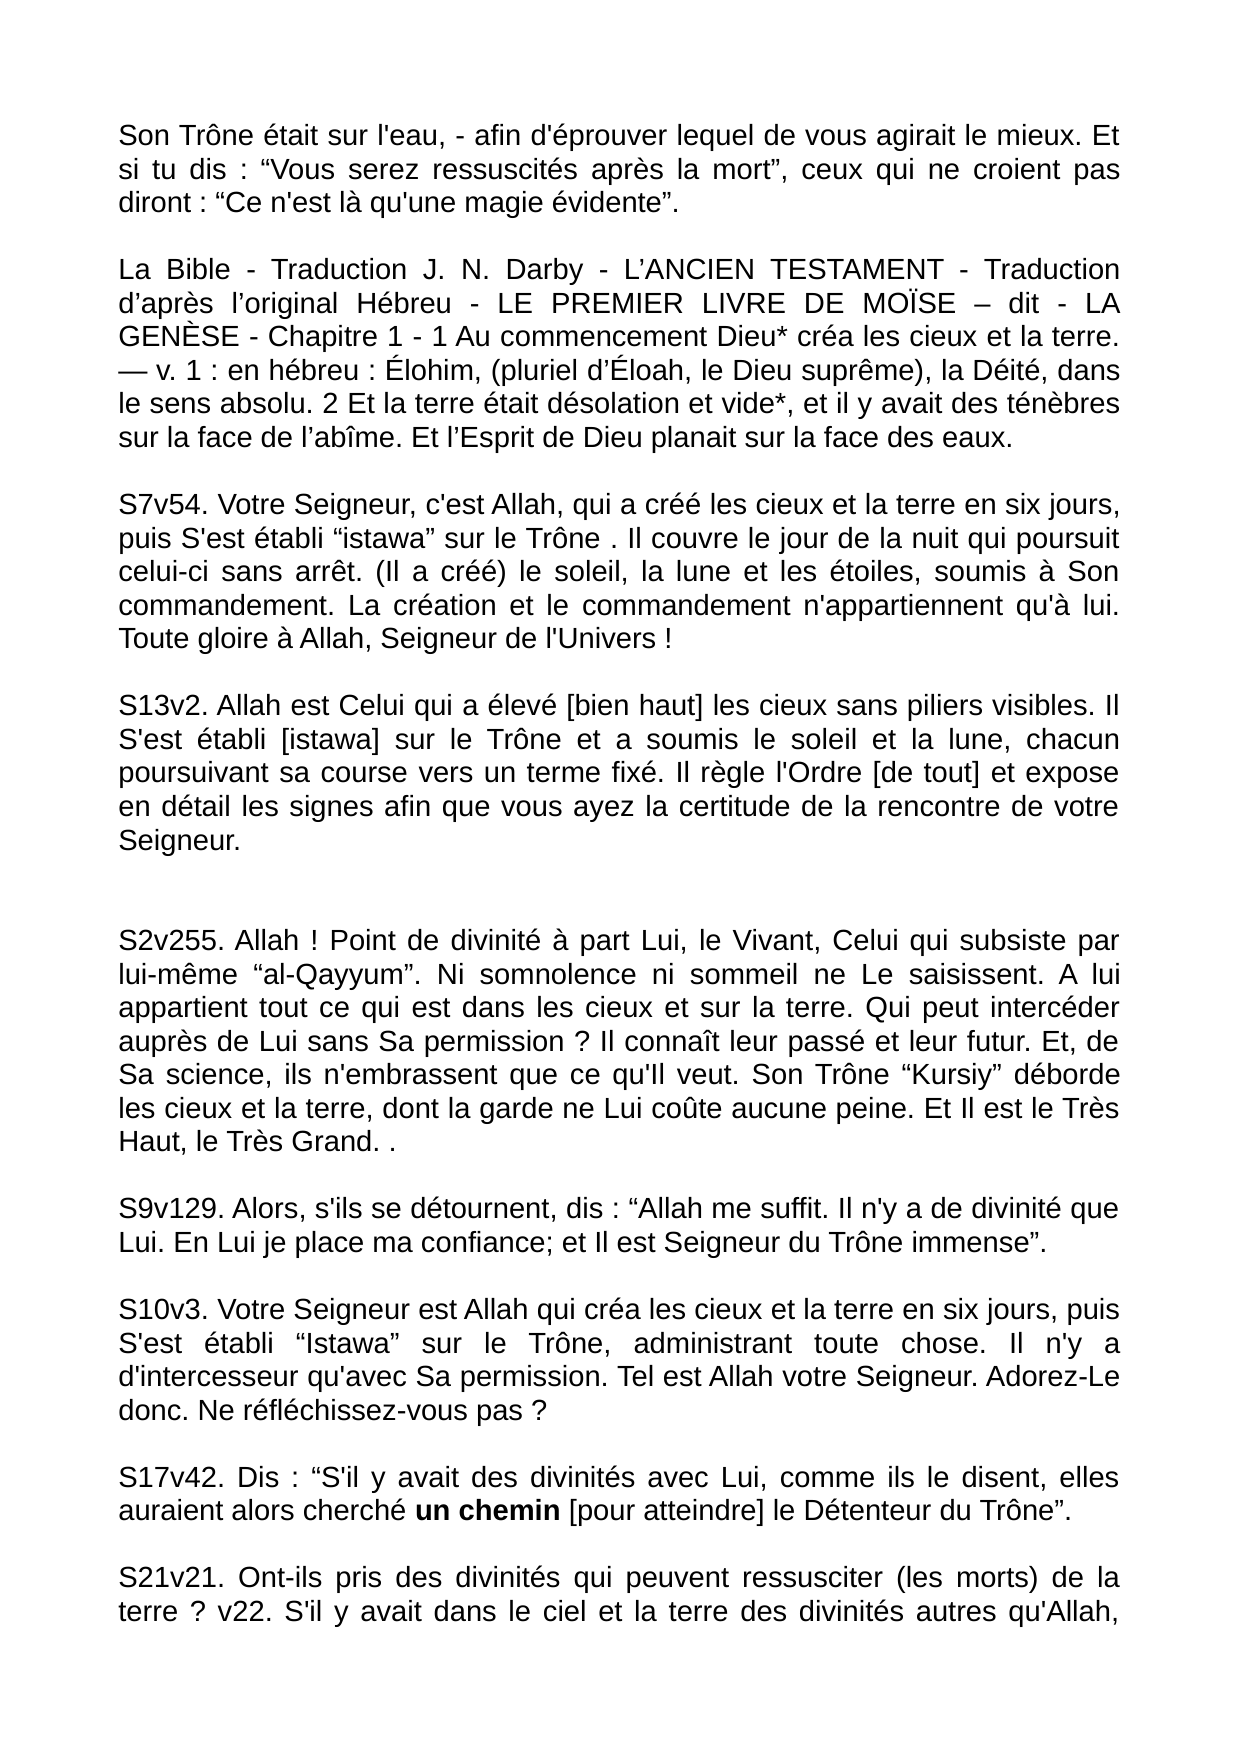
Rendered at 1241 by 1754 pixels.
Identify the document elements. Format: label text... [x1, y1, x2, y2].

text S17v42. Dis : “S'il y avait des divinités avec Lui, comme ils le disent, elles auraient alors cherché un chemin [pour atteindre] le Détenteur du Trône”. [118, 1460, 1122, 1527]
text S10v3. Votre Seigneur est Allah qui créa les cieux et la terre en six jours, puis S'est établi “Istawa” sur le Trône, administrant toute chose. Il n'y a d'intercesseur qu'avec Sa permission. Tel est Allah votre Seigneur. Adorez-Le donc. Ne réfléchissez-vous pas ? [118, 1292, 1122, 1426]
text S13v2. Allah est Celui qui a élevé [bien haut] les cieux sans piliers visibles. Il S'est établi [istawa] sur le Trône et a soumis le soleil et la lune, chacun poursuivant sa course vers un terme fixé. Il règle l'Ordre [de tout] et expose en détail les signes afin que vous ayez la certitude de la rencontre de votre Seigneur. [118, 688, 1122, 856]
text La Bible - Traduction J. N. Darby - L’ANCIEN TESTAMENT - Traduction d’après l’original Hébreu - LE PREMIER LIVRE DE MOÏSE – dit - LA GENÈSE - Chapitre 1 - 1 Au commencement Dieu* créa les cieux et la terre. — v. 1 : en hébreu : Élohim, (pluriel d’Éloah, le Dieu suprême), la Déité, dans le sens absolu. 2 Et la terre était désolation et vide*, et il y avait des ténèbres sur la face de l’abîme. Et l’Esprit de Dieu planait sur la face des eaux. [118, 252, 1122, 453]
text S7v54. Votre Seigneur, c'est Allah, qui a créé les cieux et la terre en six jours, puis S'est établi “istawa” sur le Trône . Il couvre le jour de la nuit qui poursuit celui-ci sans arrêt. (Il a créé) le soleil, la lune et les étoiles, soumis à Son commandement. La création et le commandement n'appartiennent qu'à lui. Toute gloire à Allah, Seigneur de l'Univers ! [118, 487, 1122, 655]
text S2v255. Allah ! Point de divinité à part Lui, le Vivant, Celui qui subsiste par lui-même “al-Qayyum”. Ni somnolence ni sommeil ne Le saisissent. A lui appartient tout ce qui est dans les cieux et sur la terre. Qui peut intercéder auprès de Lui sans Sa permission ? Il connaît leur passé et leur futur. Et, de Sa science, ils n'embrassent que ce qu'Il veut. Son Trône “Kursiy” déborde les cieux et la terre, dont la garde ne Lui coûte aucune peine. Et Il est le Très Haut, le Très Grand. . [118, 923, 1122, 1158]
text S9v129. Alors, s'ils se détournent, dis : “Allah me suffit. Il n'y a de divinité que Lui. En Lui je place ma confiance; et Il est Seigneur du Trône immense”. [118, 1191, 1122, 1258]
text S21v21. Ont-ils pris des divinités qui peuvent ressusciter (les morts) de la terre ? v22. S'il y avait dans le ciel et la terre des divinités autres qu'Allah, [118, 1560, 1122, 1627]
text Son Trône était sur l'eau, - afin d'éprouver lequel de vous agirait le mieux. Et si tu dis : “Vous serez ressuscités après la mort”, ceux qui ne croient pas diront : “Ce n'est là qu'une magie évidente”. [118, 118, 1122, 219]
